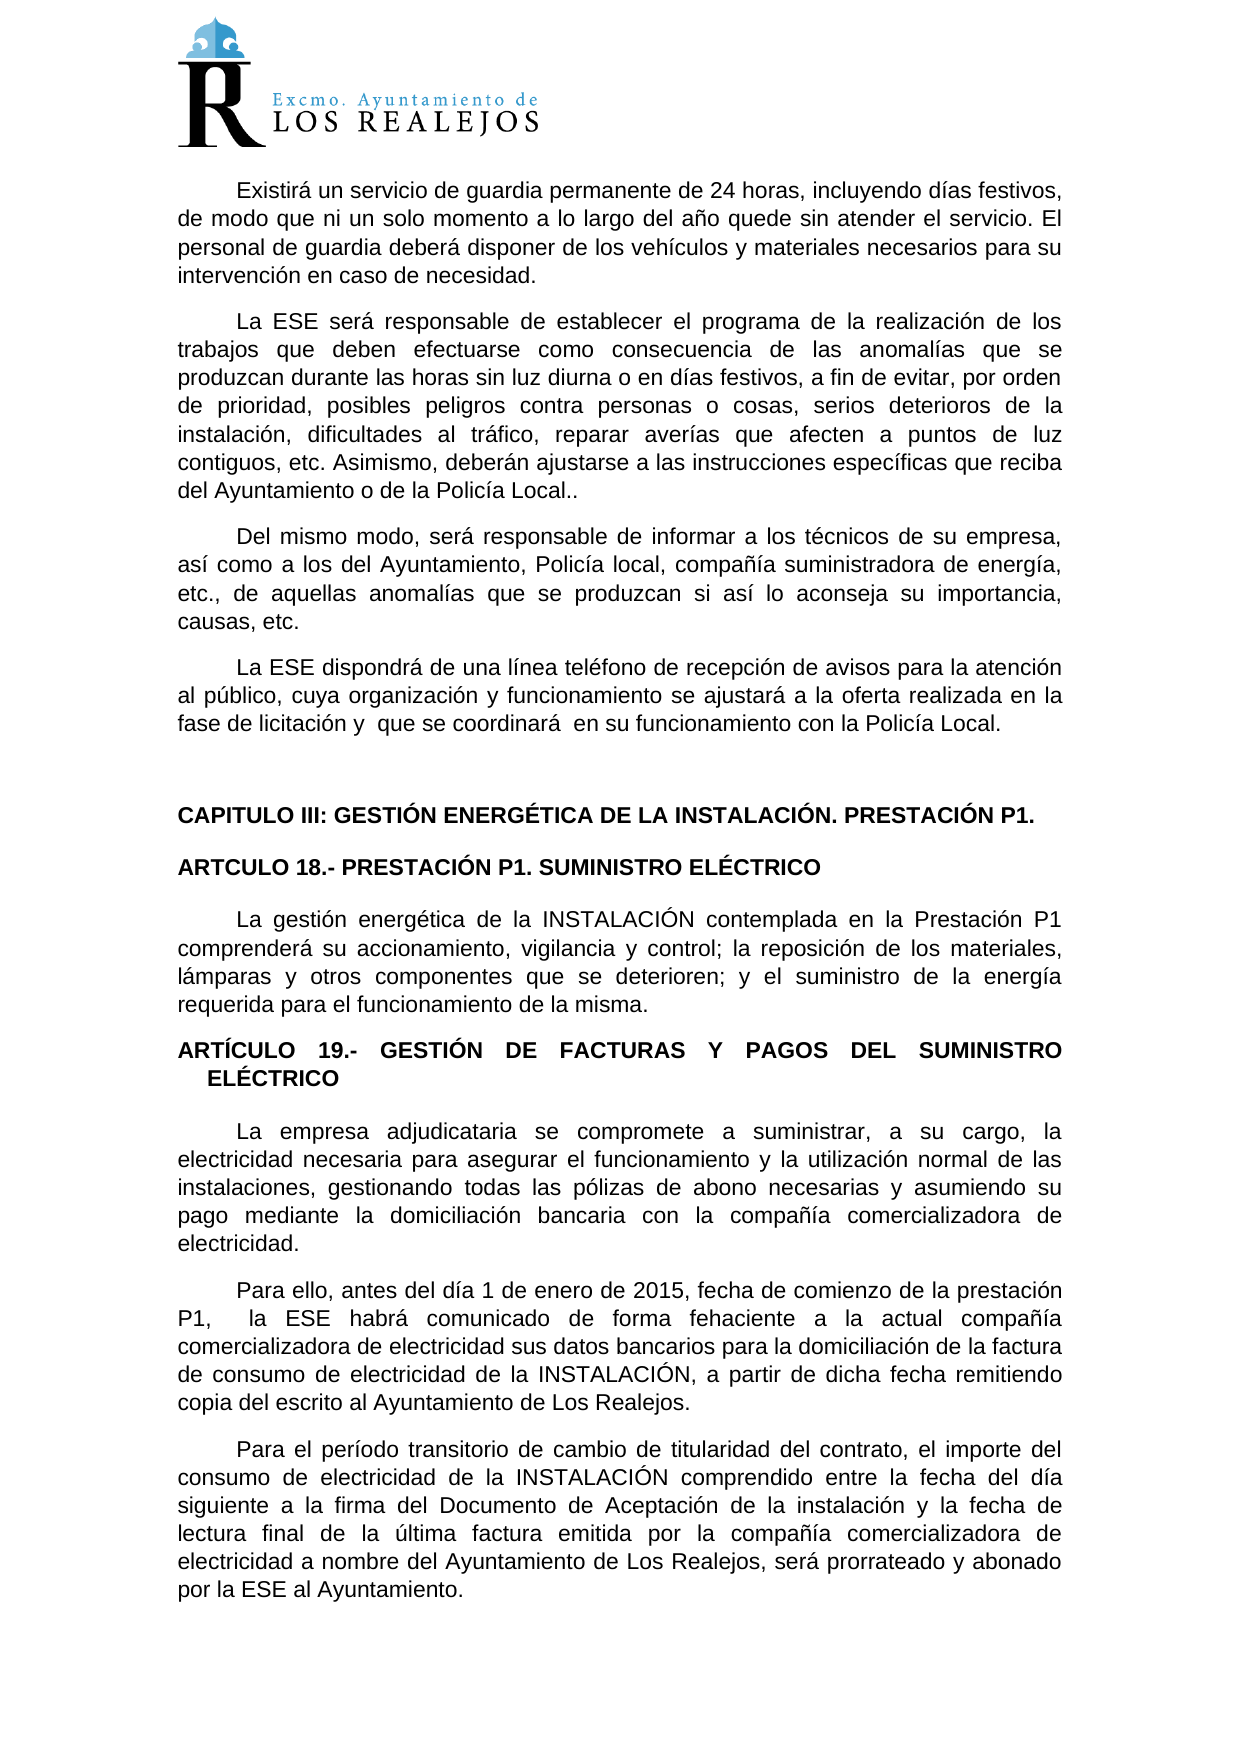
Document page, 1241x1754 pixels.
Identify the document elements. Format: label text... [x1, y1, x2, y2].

text La gestión energética de la INSTALACIÓN contemplada en la Prestación P1 comprenderá su accionamiento, vigilancia y control; la reposición de los materiales, lámparas y otros componentes que se deterioren; y el suministro de la energía requerida para el funcionamiento de la misma. [177, 906, 1063, 1017]
text La empresa adjudicataria se compromete a suministrar, a su cargo, la electricidad necesaria para asegurar el funcionamiento y la utilización normal de las instalaciones, gestionando todas las pólizas de abono necesarias y asumiendo su pago mediante la domiciliación bancaria con la compañía comercializadora de electricidad. [177, 1118, 1063, 1257]
text Para el período transitorio de cambio de titularidad del contrato, el importe del consumo de electricidad de la INSTALACIÓN comprendido entre la fecha del día siguiente a la firma del Documento de Aceptación de la instalación y la fecha de lectura final de la última factura emitida por la compañía comercializadora de electricidad a nombre del Ayuntamiento de Los Realejos, será prorrateado y abonado por la ESE al Ayuntamiento. [177, 1436, 1063, 1603]
text La ESE será responsable de establecer el programa de la realización de los trabajos que deben efectuarse como consecuencia de las anomalías que se produzcan durante las horas sin luz diurna o en días festivos, a fin de evitar, por orden de prioridad, posibles peligros contra personas o cosas, serios deterioros de la instalación, dificultades al tráfico, reparar averías que afecten a puntos de luz contiguos, etc. Asimismo, deberán ajustarse a las instrucciones específicas que reciba del Ayuntamiento o de la Policía Local.. [177, 308, 1063, 503]
text ARTCULO 18.- PRESTACIÓN P1. SUMINISTRO ELÉCTRICO [177, 854, 1063, 880]
text CAPITULO III: GESTIÓN ENERGÉTICA DE LA INSTALACIÓN. PRESTACIÓN P1. [177, 802, 1063, 828]
text Del mismo modo, será responsable de informar a los técnicos de su empresa, así como a los del Ayuntamiento, Policía local, compañía suministradora de energía, etc., de aquellas anomalías que se produzcan si así lo aconseja su importancia, causas, etc. [177, 523, 1063, 634]
text Existirá un servicio de guardia permanente de 24 horas, incluyendo días festivos, de modo que ni un solo momento a lo largo del año quede sin atender el servicio. El personal de guardia deberá disponer de los vehículos y materiales necesarios para su intervención en caso de necesidad. [177, 177, 1063, 288]
text ARTÍCULO 19.- GESTIÓN DE FACTURAS Y PAGOS DEL SUMINISTRO ELÉCTRICO [177, 1037, 1063, 1092]
text Para ello, antes del día 1 de enero de 2015, fecha de comienzo de la prestación P1, la ESE habrá comunicado de forma fehaciente a la actual compañía comercializadora de electricidad sus datos bancarios para la domiciliación de la factura de consumo de electricidad de la INSTALACIÓN, a partir de dicha fecha remitiendo copia del escrito al Ayuntamiento de Los Realejos. [177, 1277, 1063, 1416]
text La ESE dispondrá de una línea teléfono de recepción de avisos para la atención al público, cuya organización y funcionamiento se ajustará a la oferta realizada en la fase de licitación y que se coordinará en su funcionamiento con la Policía Local. [177, 654, 1063, 737]
